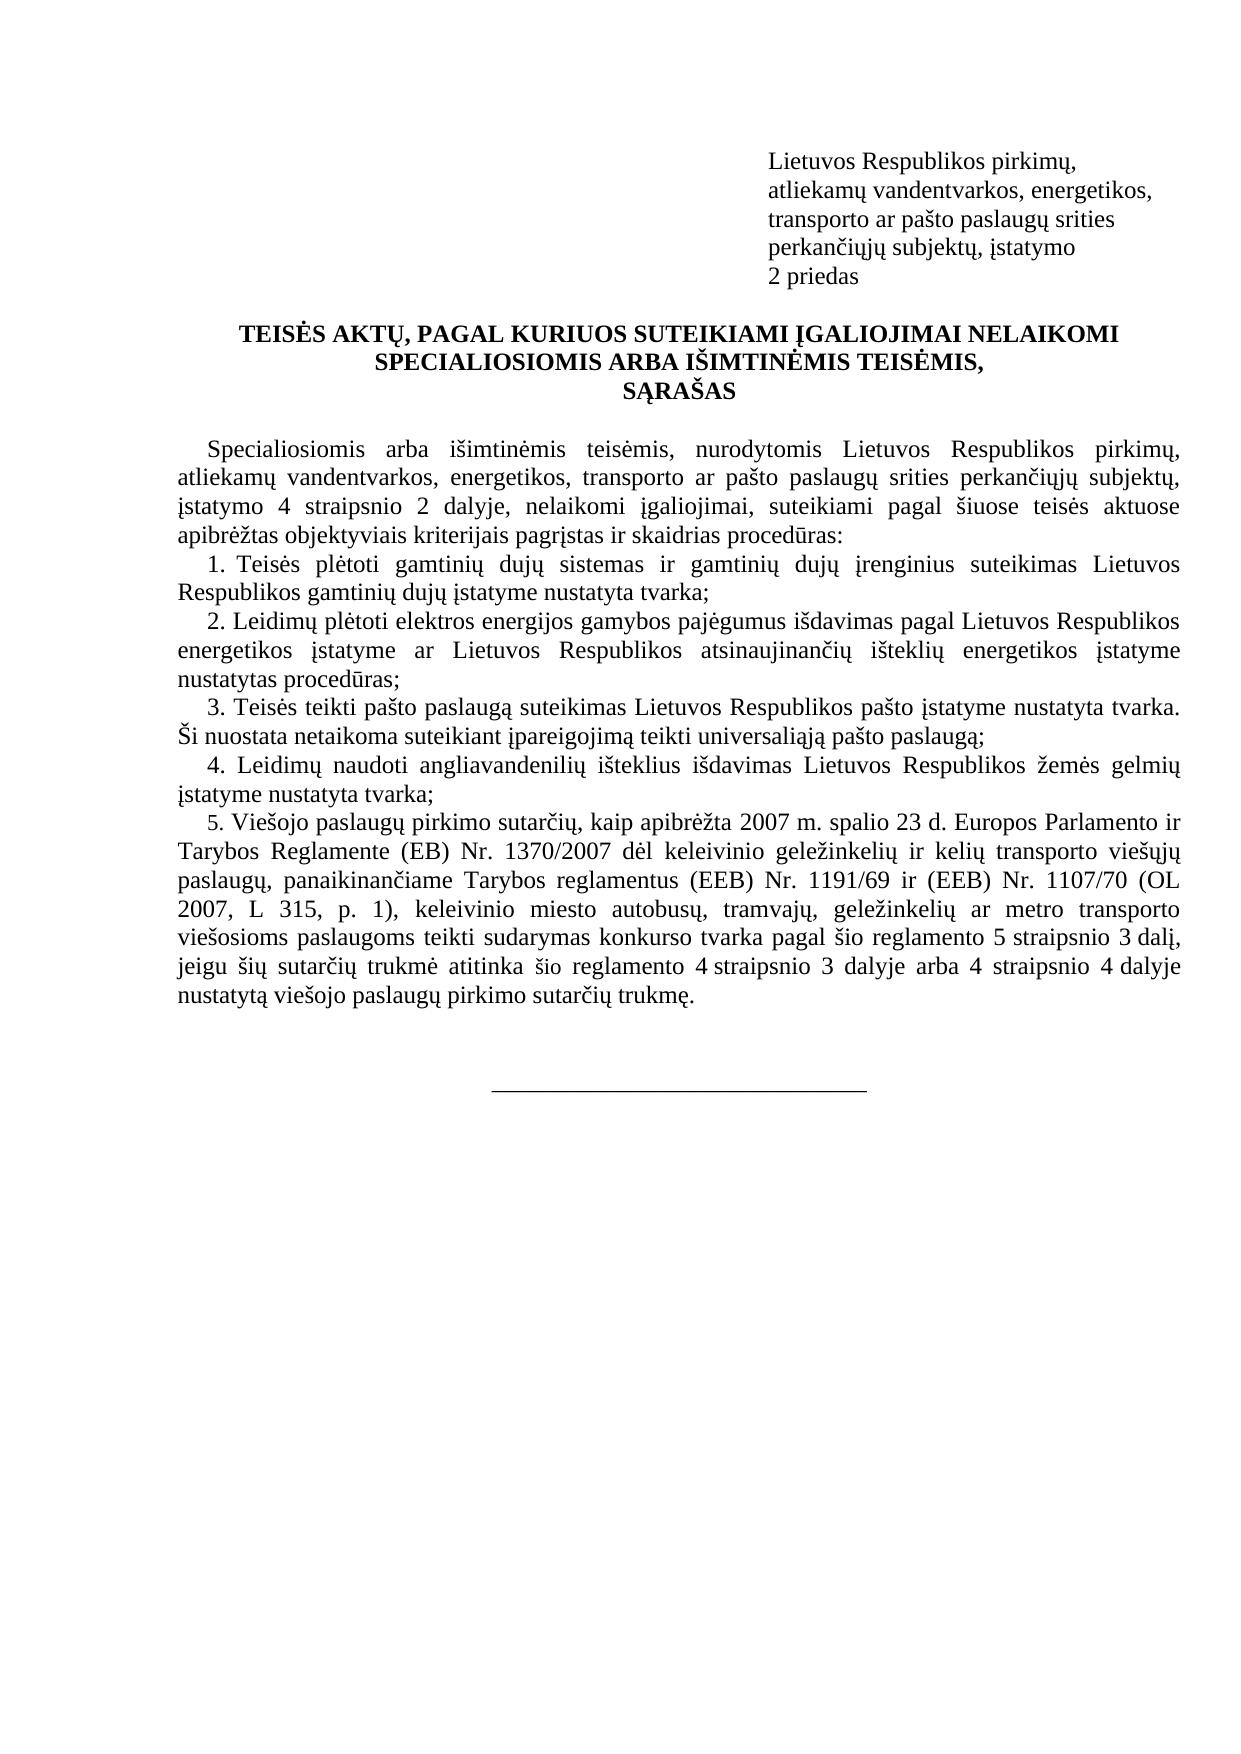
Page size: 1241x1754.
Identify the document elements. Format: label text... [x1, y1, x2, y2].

text 4. Leidimų naudoti angliavandenilių išteklius išdavimas Lietuvos Respublikos žemės gelmių įstatyme nustatyta tvarka; [177, 750, 1181, 807]
text TEISĖS AKTŲ, PAGAL KURIUOS SUTEIKIAMI ĮGALIOJIMAI NELAIKOMI SPECIALIOSIOMIS ARBA IŠIMTINĖMIS TEISĖMIS, [177, 319, 1181, 376]
text Lietuvos Respublikos pirkimų, atliekamų vandentvarkos, energetikos, transporto ar pašto paslaugų srities perkančiųjų subjektų, įstatymo [768, 146, 1181, 261]
text ______________________________ [177, 1066, 1181, 1095]
text Specialiosiomis arba išimtinėmis teisėmis, nurodytomis Lietuvos Respublikos pirkimų, atliekamų vandentvarkos, energetikos, transporto ar pašto paslaugų srities perkančiųjų subjektų, įstatymo 4 straipsnio 2 dalyje, nelaikomi įgaliojimai, suteikiami pagal šiuose teisės aktuose apibrėžtas objektyviais kriterijais pagrįstas ir skaidrias procedūras: [177, 434, 1181, 549]
text SĄRAŠAS [177, 376, 1181, 405]
text 3. Teisės teikti pašto paslaugą suteikimas Lietuvos Respublikos pašto įstatyme nustatyta tvarka. Ši nuostata netaikoma suteikiant įpareigojimą teikti universaliąją pašto paslaugą; [177, 692, 1181, 750]
text 2. Leidimų plėtoti elektros energijos gamybos pajėgumus išdavimas pagal Lietuvos Respublikos energetikos įstatyme ar Lietuvos Respublikos atsinaujinančių išteklių energetikos įstatyme nustatytas procedūras; [177, 606, 1181, 692]
text 1. Teisės plėtoti gamtinių dujų sistemas ir gamtinių dujų įrenginius suteikimas Lietuvos Respublikos gamtinių dujų įstatyme nustatyta tvarka; [177, 549, 1181, 606]
text 2 priedas [768, 261, 1181, 290]
text 5. Viešojo paslaugų pirkimo sutarčių, kaip apibrėžta 2007 m. spalio 23 d. Europos Parlamento ir Tarybos Reglamente (EB) Nr. 1370/2007 dėl keleivinio geležinkelių ir kelių transporto viešųjų paslaugų, panaikinančiame Tarybos reglamentus (EEB) Nr. 1191/69 ir (EEB) Nr. 1107/70 (OL 2007, L 315, p. 1), keleivinio miesto autobusų, tramvajų, geležinkelių ar metro transporto viešosioms paslaugoms teikti sudarymas konkurso tvarka pagal šio reglamento 5 straipsnio 3 dalį, jeigu šių sutarčių trukmė atitinka šio reglamento 4 straipsnio 3 dalyje arba 4 straipsnio 4 dalyje nustatytą viešojo paslaugų pirkimo sutarčių trukmę. [177, 807, 1181, 1009]
